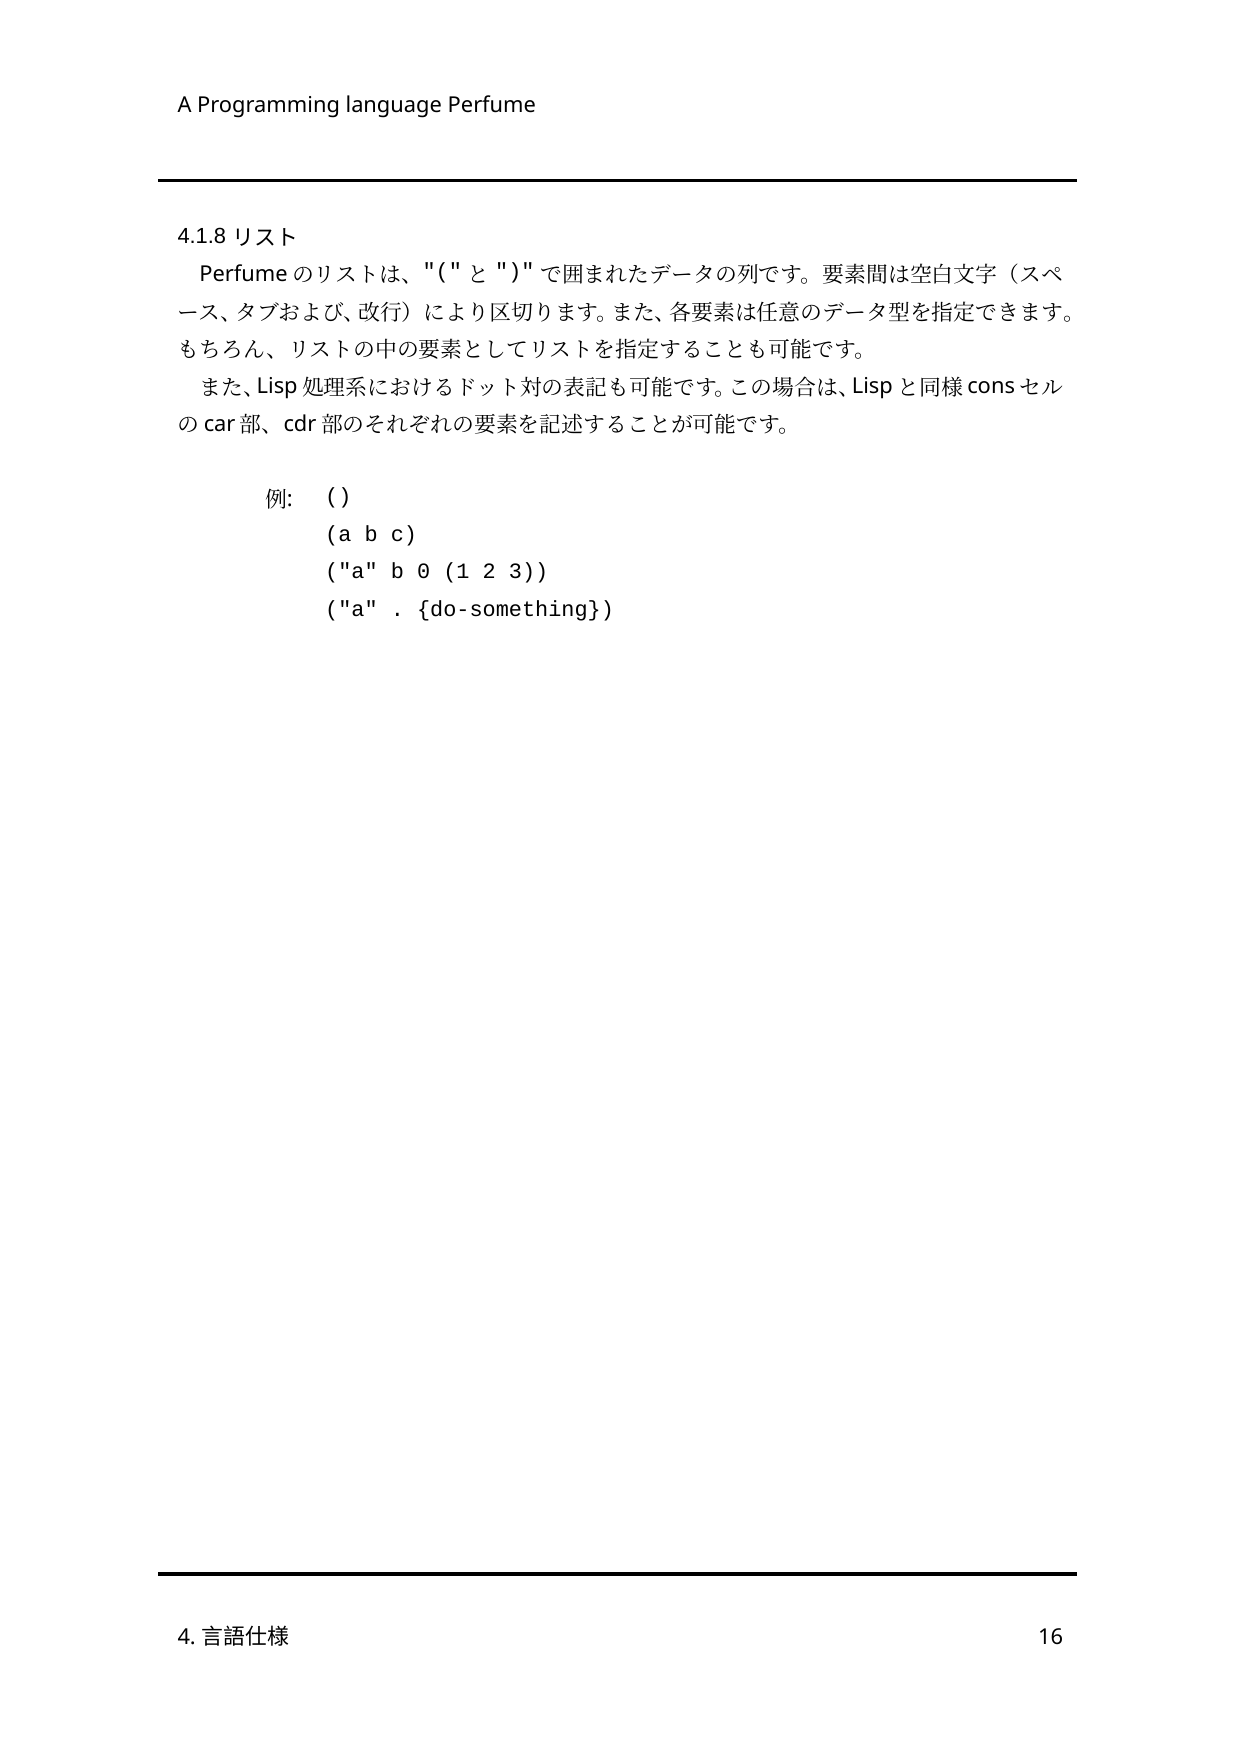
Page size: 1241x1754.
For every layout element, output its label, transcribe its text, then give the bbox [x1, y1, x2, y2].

text Perfumeのリストは、"(" と ")" で囲まれたデータの列です。要素間は空白文字（スペース、タブおよび、改行）により区切ります。また、各要素は任意のデータ型を指定できます。もちろん、リストの中の要素としてリストを指定することも可能です。 [177, 254, 1063, 367]
subtitle 4.1.8 リスト [177, 217, 1063, 254]
text (a b c) [177, 517, 1063, 554]
text ("a" . {do-something}) [177, 592, 1063, 629]
text ("a" b 0 (1 2 3)) [177, 554, 1063, 592]
text 例: () [177, 479, 1063, 517]
text また、Lisp処理系におけるドット対の表記も可能です。この場合は、Lispと同様consセルのcar部、cdr部のそれぞれの要素を記述することが可能です。 [177, 367, 1063, 442]
